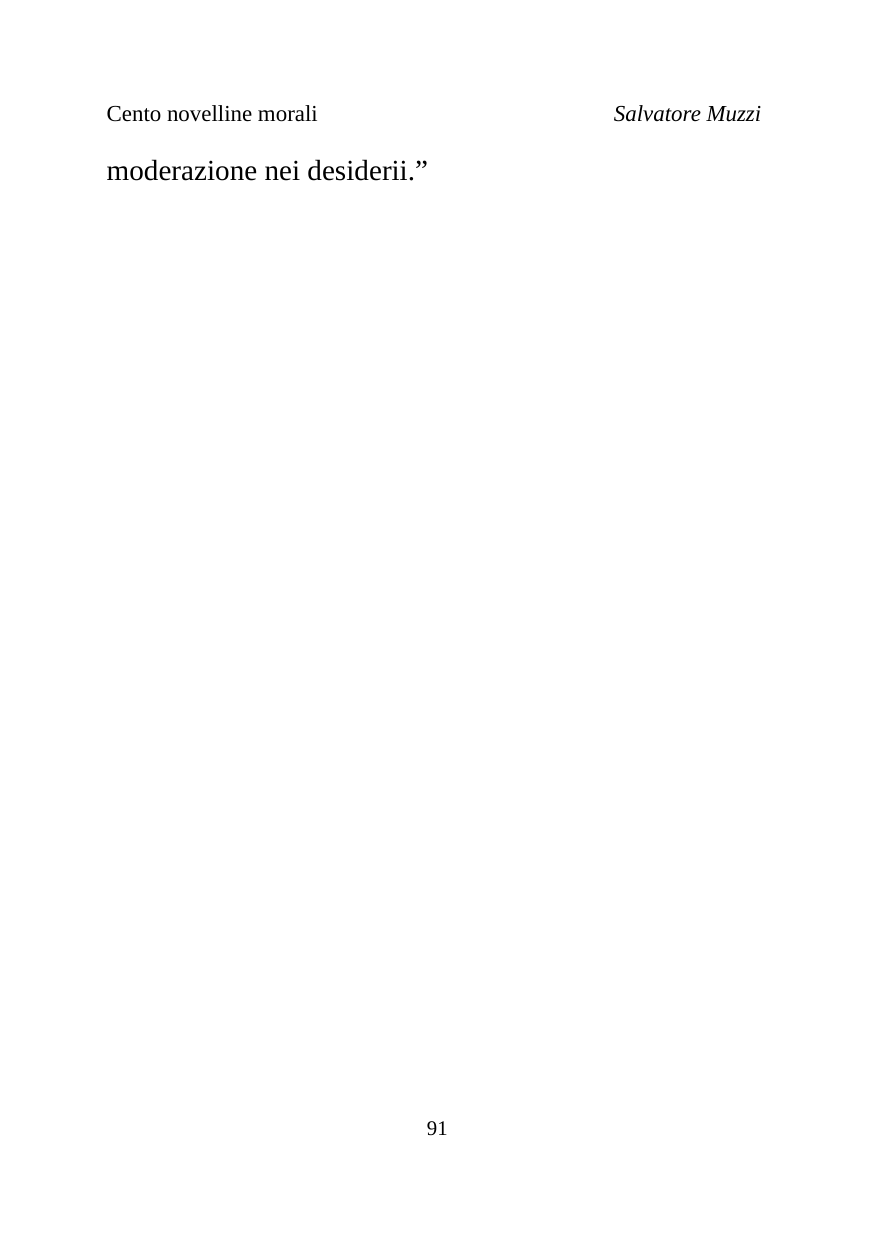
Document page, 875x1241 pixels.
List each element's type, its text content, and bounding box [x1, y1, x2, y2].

text moderazione nei desiderii.” [106, 153, 768, 187]
